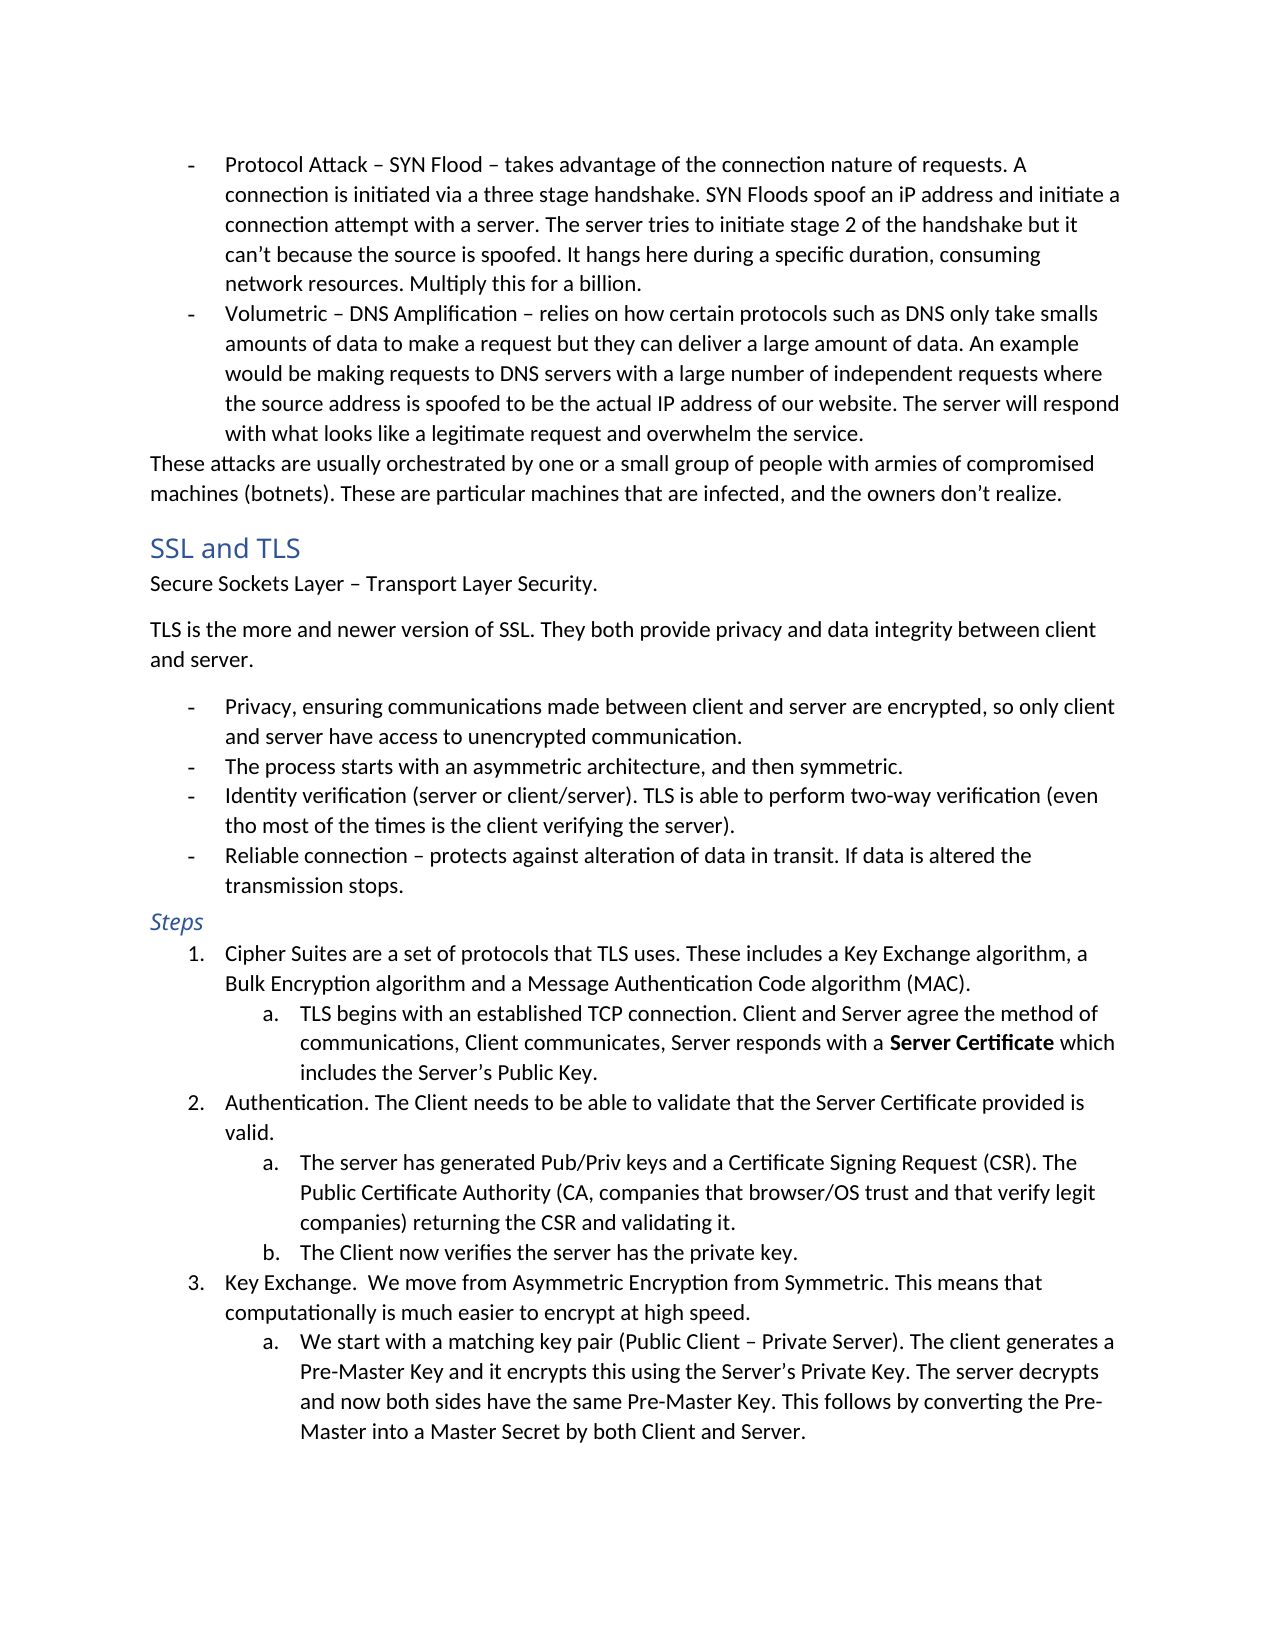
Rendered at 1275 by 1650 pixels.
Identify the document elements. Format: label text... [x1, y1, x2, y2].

subtitle Steps [150, 905, 1125, 937]
list Volumetric – DNS Amplification – relies on how certain protocols such as DNS only take smalls amounts of data to make a request but they can deliver a large amount of data. An example would be making requests to DNS servers with a large number of independent requests where the source address is spoofed to be the actual IP address of our website. The server will respond with what looks like a legitimate request and overwhelm the service. [187, 299, 1125, 447]
list Identity verification (server or client/server). TLS is able to perform two-way verification (even tho most of the times is the client verifying the server). [187, 782, 1125, 839]
list Key Exchange. We move from Asymmetric Encryption from Symmetric. This means that computationally is much easier to encrypt at high speed. [187, 1268, 1125, 1326]
list Protocol Attack – SYN Flood – takes advantage of the connection nature of requests. A connection is initiated via a three stage handshake. SYN Floods spoof an iP address and initiate a connection attempt with a server. The server tries to initiate stage 2 of the handshake but it can’t because the source is spoofed. It hangs here during a specific duration, consuming network resources. Multiply this for a billion. [187, 150, 1125, 298]
text These attacks are usually orchestrated by one or a small group of people with armies of compromised machines (botnets). These are particular machines that are infected, and the owners don’t realize. [150, 449, 1125, 507]
list Reliable connection – protects against alteration of data in transit. If data is altered the transmission stops. [187, 841, 1125, 899]
list We start with a matching key pair (Public Client – Private Server). The client generates a Pre-Master Key and it encrypts this using the Server’s Private Key. The server decrypts and now both sides have the same Pre-Master Key. This follows by converting the Pre-Master into a Master Secret by both Client and Server. [262, 1327, 1125, 1445]
list TLS begins with an established TCP connection. Client and Server agree the method of communications, Client communicates, Server responds with a Server Certificate which includes the Server’s Public Key. [262, 999, 1125, 1086]
text Secure Sockets Layer – Transport Layer Security. [150, 569, 1125, 597]
list Authentication. The Client needs to be able to validate that the Server Certificate provided is valid. [187, 1088, 1125, 1146]
text TLS is the more and newer version of SSL. They both provide privacy and data integrity between client and server. [150, 616, 1125, 673]
list Cipher Suites are a set of protocols that TLS uses. These includes a Key Exchange algorithm, a Bulk Encryption algorithm and a Message Authentication Code algorithm (MAC). [187, 939, 1125, 997]
list The Client now verifies the server has the private key. [262, 1238, 1125, 1266]
list The server has generated Pub/Priv keys and a Certificate Signing Request (CSR). The Public Certificate Authority (CA, companies that browser/OS trust and that verify legit companies) returning the CSR and validating it. [262, 1148, 1125, 1236]
subtitle SSL and TLS [150, 529, 1125, 566]
list The process starts with an asymmetric architecture, and then symmetric. [187, 752, 1125, 780]
list Privacy, ensuring communications made between client and server are encrypted, so only client and server have access to unencrypted communication. [187, 692, 1125, 750]
